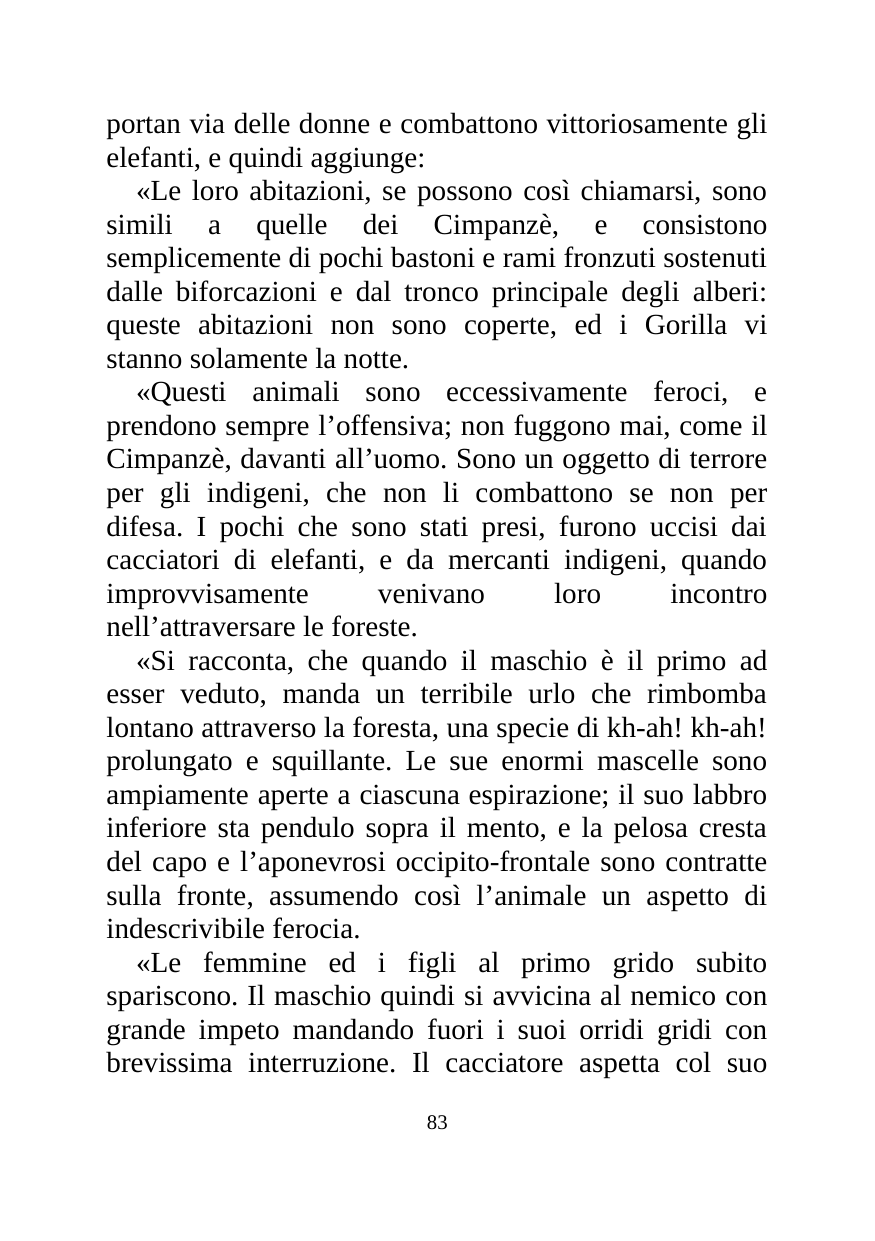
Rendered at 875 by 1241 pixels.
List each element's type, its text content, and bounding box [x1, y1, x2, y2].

text «Le femmine ed i figli al primo grido subito spariscono. Il maschio quindi si avvicina al nemico con grande impeto mandando fuori i suoi orridi gridi con brevissima interruzione. Il cacciatore aspetta col suo [106, 945, 768, 1079]
text «Le loro abitazioni, se possono così chiamarsi, sono simili a quelle dei Cimpanzè, e consistono semplicemente di pochi bastoni e rami fronzuti sostenuti dalle biforcazioni e dal tronco principale degli alberi: queste abitazioni non sono coperte, ed i Gorilla vi stanno solamente la notte. [106, 173, 768, 374]
text «Questi animali sono eccessivamente feroci, e prendono sempre l’offensiva; non fuggono mai, come il Cimpanzè, davanti all’uomo. Sono un oggetto di terrore per gli indigeni, che non li combattono se non per difesa. I pochi che sono stati presi, furono uccisi dai cacciatori di elefanti, e da mercanti indigeni, quando improvvisamente venivano loro incontro nell’attraversare le foreste. [106, 374, 768, 643]
text «Si racconta, che quando il maschio è il primo ad esser veduto, manda un terribile urlo che rimbomba lontano attraverso la foresta, una specie di kh-ah! kh-ah! prolungato e squillante. Le sue enormi mascelle sono ampiamente aperte a ciascuna espirazione; il suo labbro inferiore sta pendulo sopra il mento, e la pelosa cresta del capo e l’aponevrosi occipito-frontale sono contratte sulla fronte, assumendo così l’animale un aspetto di indescrivibile ferocia. [106, 643, 768, 945]
text portan via delle donne e combattono vittoriosamente gli elefanti, e quindi aggiunge: [106, 106, 768, 173]
